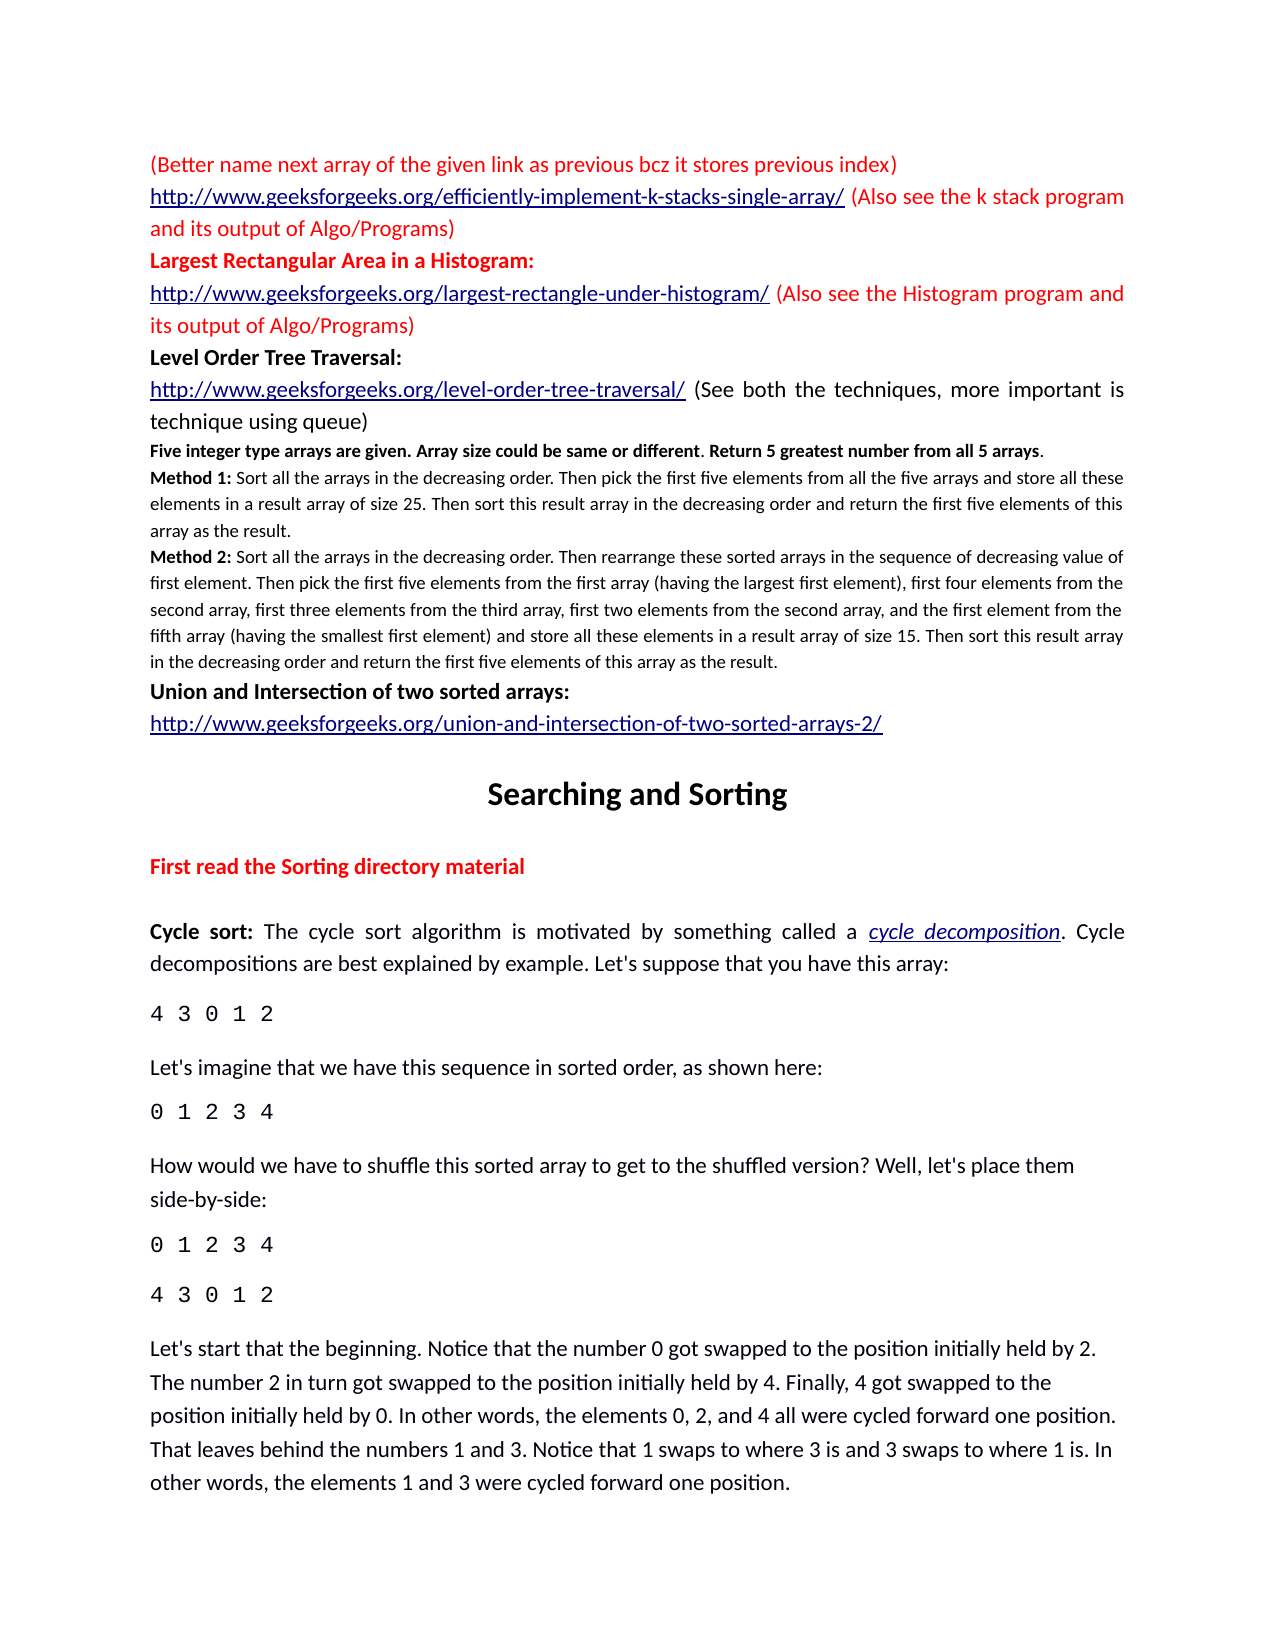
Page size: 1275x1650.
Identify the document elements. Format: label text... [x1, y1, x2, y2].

list Method 2: Sort all the arrays in the decreasing order. Then rearrange these sorted arrays in the sequence of decreasing value of first element. Then pick the first five elements from the first array (having the largest first element), first four elements from the second array, first three elements from the third array, first two elements from the second array, and the first element from the fifth array (having the smallest first element) and store all these elements in a result array of size 15. Then sort this result array in the decreasing order and return the first five elements of this array as the result. [150, 545, 1125, 673]
list Level Order Tree Traversal: [150, 343, 1125, 371]
list Five integer type arrays are given. Array size could be same or different. Return 5 greatest number from all 5 arrays. [150, 440, 1125, 463]
text Let's imagine that we have this sequence in sorted order, as shown here: [150, 1053, 1125, 1081]
text How would we have to shuffle this sorted array to get to the shuffled version? Well, let's place them side-by-side: [150, 1151, 1125, 1213]
list Largest Rectangular Area in a Histogram: [150, 247, 1125, 274]
list http://www.geeksforgeeks.org/union-and-intersection-of-two-sorted-arrays-2/ [150, 709, 1125, 737]
list Cycle sort: The cycle sort algorithm is motivated by something called a cycle decomposition. Cycle decompositions are best explained by example. Let's suppose that you have this array: [150, 917, 1125, 977]
list http://www.geeksforgeeks.org/largest-rectangle-under-histogram/ (Also see the Histogram program and its output of Algo/Programs) [150, 279, 1125, 339]
list Method 1: Sort all the arrays in the decreasing order. Then pick the first five elements from all the five arrays and store all these elements in a result array of size 25. Then sort this result array in the decreasing order and return the first five elements of this array as the result. [150, 466, 1125, 542]
text 4 3 0 1 2 [150, 1002, 1125, 1028]
text Let's start that the beginning. Notice that the number 0 got swapped to the position initially held by 2. The number 2 in turn got swapped to the position initially held by 4. Finally, 4 got swapped to the position initially held by 0. In other words, the elements 0, 2, and 4 all were cycled forward one position. That leaves behind the numbers 1 and 3. Notice that 1 swaps to where 3 is and 3 swaps to where 1 is. In other words, the elements 1 and 3 were cycled forward one position. [150, 1334, 1125, 1496]
text 0 1 2 3 4 [150, 1101, 1125, 1127]
list First read the Sorting directory material [150, 852, 1125, 880]
text 4 3 0 1 2 [150, 1284, 1125, 1309]
list (Better name next array of the given link as previous bcz it stores previous index) [150, 150, 1125, 178]
list Searching and Sorting [150, 773, 1125, 814]
list Union and Intersection of two sorted arrays: [150, 677, 1125, 705]
list http://www.geeksforgeeks.org/efficiently-implement-k-stacks-single-array/ (Also see the k stack program and its output of Algo/Programs) [150, 182, 1125, 242]
list http://www.geeksforgeeks.org/level-order-tree-traversal/ (See both the techniques, more important is technique using queue) [150, 375, 1125, 436]
text 0 1 2 3 4 [150, 1233, 1125, 1259]
